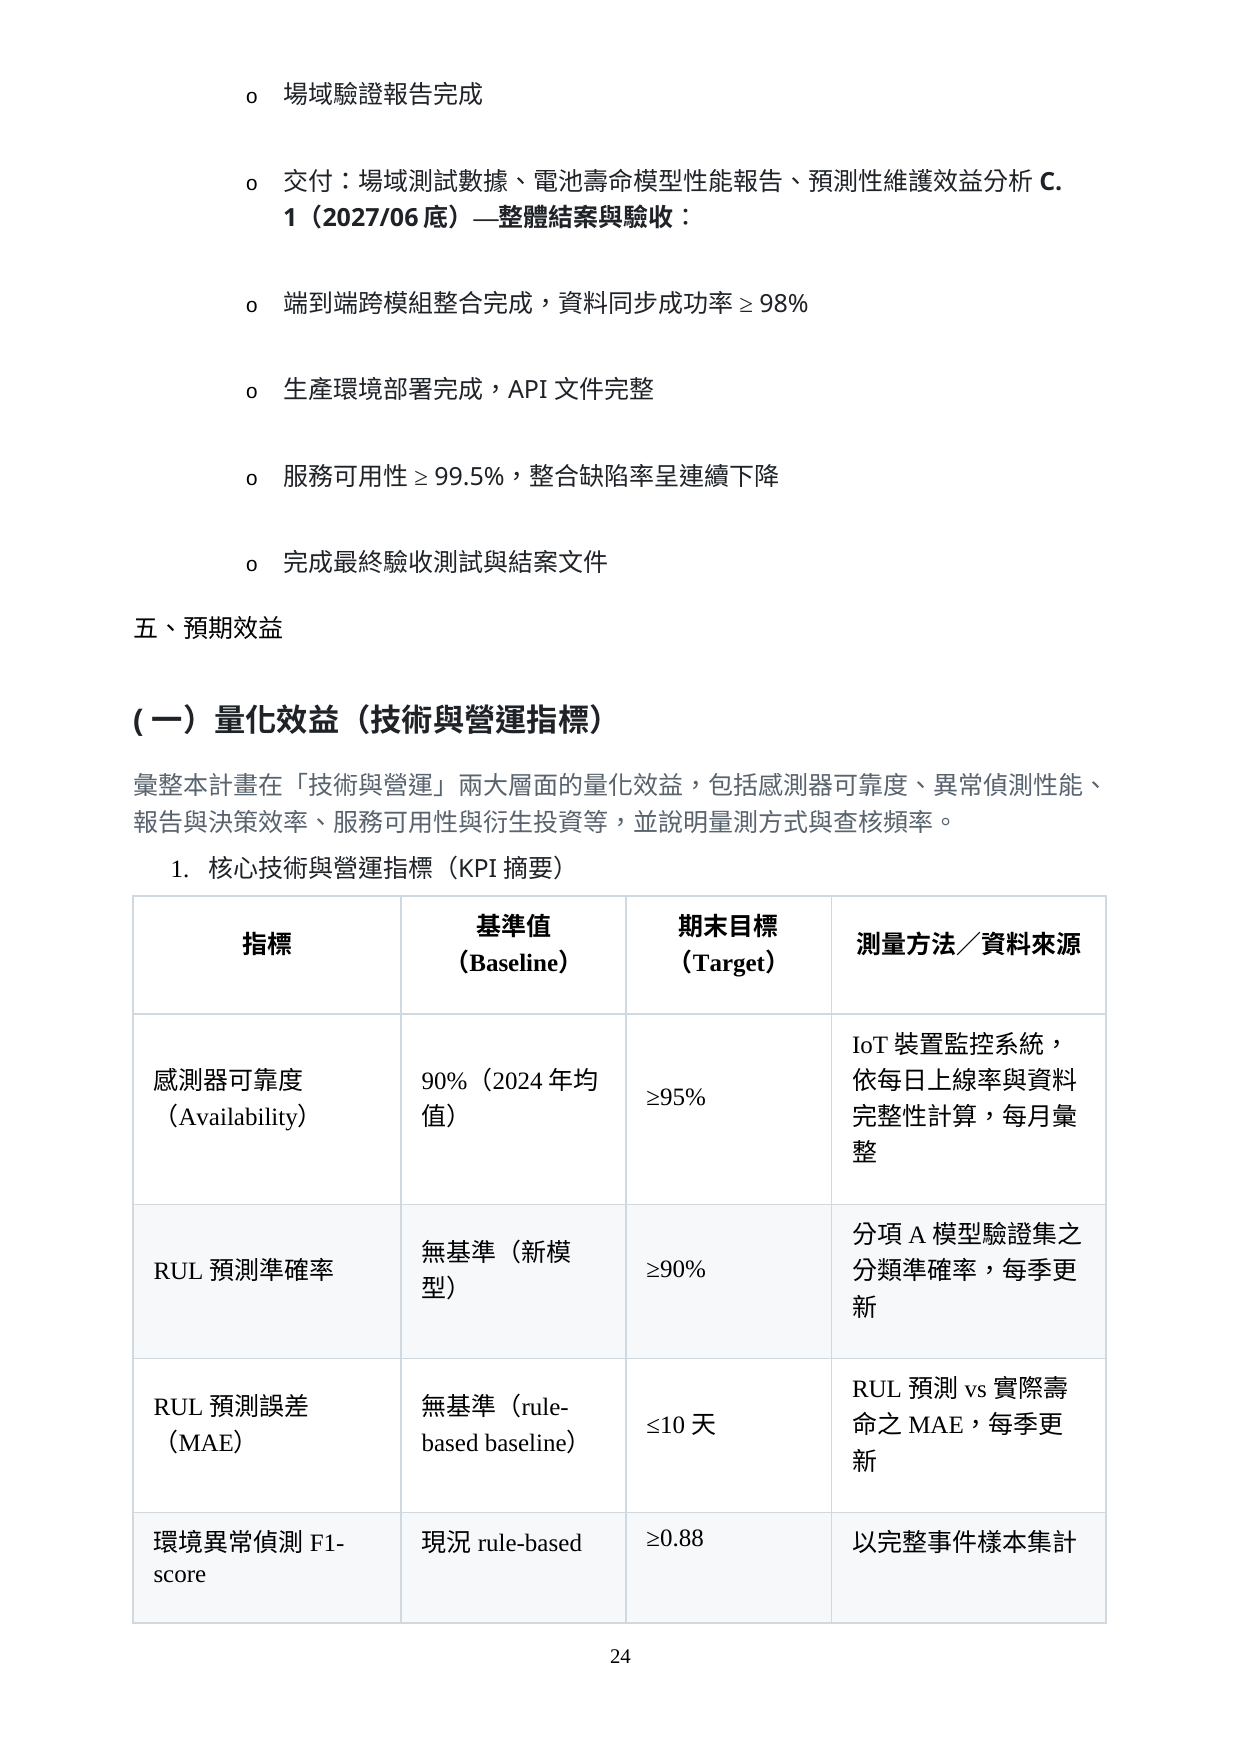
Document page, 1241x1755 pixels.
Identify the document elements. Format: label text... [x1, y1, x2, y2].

table_cell 分項 A 模型驗證集之分類準確率，每季更新 [832, 1205, 1105, 1358]
table_cell ≤10 天 [627, 1359, 831, 1512]
list 場域驗證報告完成 [245, 75, 1107, 111]
list 生產環境部署完成，API 文件完整 [245, 370, 1107, 406]
table_cell RUL 預測準確率 [134, 1205, 400, 1358]
table_header 指標 [134, 897, 400, 1013]
table_cell 感測器可靠度（Availability） [134, 1015, 400, 1203]
table_cell ≥0.88 [627, 1513, 831, 1622]
table_cell RUL 預測誤差（MAE） [134, 1359, 400, 1512]
text 彙整本計畫在「技術與營運」兩大層面的量化效益，包括感測器可靠度、異常偵測性能、報告與決策效率、服務可用性與衍生投資等，並說明量測方式與查核頻率。 [133, 766, 1107, 838]
table_cell RUL 預測 vs 實際壽命之 MAE，每季更新 [832, 1359, 1105, 1512]
list 端到端跨模組整合完成，資料同步成功率 ≥ 98% [245, 284, 1107, 320]
list 完成最終驗收測試與結案文件 [245, 542, 1107, 579]
list 服務可用性 ≥ 99.5%，整合缺陷率呈連續下降 [245, 456, 1107, 492]
table_cell 環境異常偵測 F1-score [134, 1513, 400, 1622]
table_header 測量方法／資料來源 [832, 897, 1105, 1013]
table_header 期末目標（Target） [627, 897, 831, 1013]
table_cell 現況 rule-based [402, 1513, 625, 1622]
table_cell ≥90% [627, 1205, 831, 1358]
subtitle 五、預期效益 [133, 604, 1107, 645]
list 核心技術與營運指標（KPI 摘要） [170, 849, 1107, 885]
table_cell ≥95% [627, 1015, 831, 1203]
table_cell 90%（2024 年均值） [402, 1015, 625, 1203]
table_cell 以完整事件樣本集計 [832, 1513, 1105, 1622]
table_cell 無基準（rule-based baseline） [402, 1359, 625, 1512]
table_cell IoT 裝置監控系統，依每日上線率與資料完整性計算，每月彙整 [832, 1015, 1105, 1203]
list 交付：場域測試數據、電池壽命模型性能報告、預測性維護效益分析 C.1（2027/06底）—整體結案與驗收： [245, 161, 1107, 234]
table_header 基準值（Baseline） [402, 897, 625, 1013]
table_cell 無基準（新模型） [402, 1205, 625, 1358]
subtitle ( 一）量化效益（技術與營運指標） [133, 695, 1107, 741]
